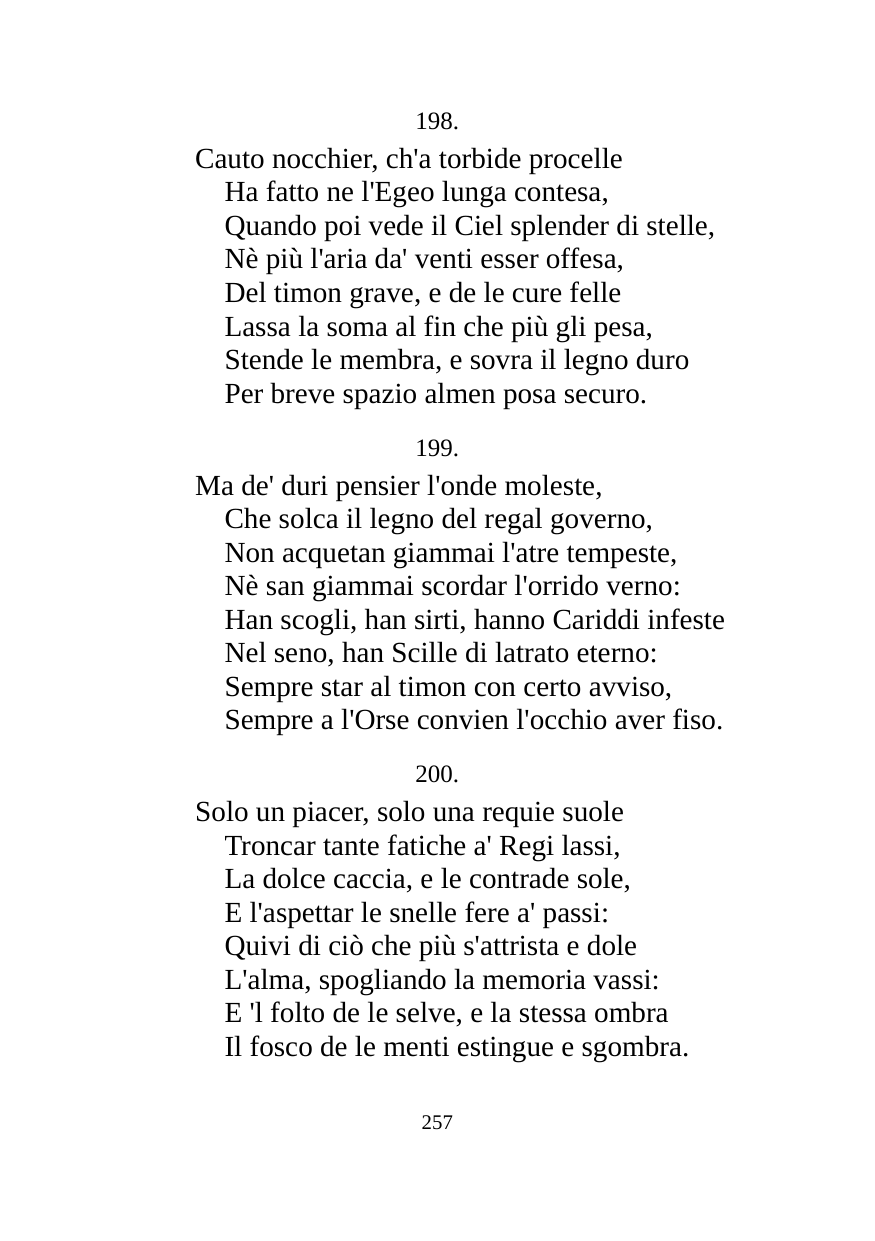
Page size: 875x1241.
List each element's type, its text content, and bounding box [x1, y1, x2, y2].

text Ma de' duri pensier l'onde moleste, [195, 468, 768, 501]
text E l'aspettar le snelle fere a' passi: [224, 895, 768, 928]
text Stende le membra, e sovra il legno duro [224, 342, 768, 376]
text Quivi di ciò che più s'attrista e dole [224, 928, 768, 962]
text Han scogli, han sirti, hanno Cariddi infeste [224, 602, 768, 635]
text Non acquetan giammai l'atre tempeste, [224, 535, 768, 568]
text Quando poi vede il Ciel splender di stelle, [224, 208, 768, 242]
text Per breve spazio almen posa securo. [224, 376, 768, 409]
text 200. [106, 759, 768, 788]
text La dolce caccia, e le contrade sole, [224, 861, 768, 895]
text Sempre star al timon con certo avviso, [224, 669, 768, 702]
text Nè più l'aria da' venti esser offesa, [224, 242, 768, 275]
text Ha fatto ne l'Egeo lunga contesa, [224, 174, 768, 208]
text Solo un piacer, solo una requie suole [195, 794, 768, 828]
text 199. [106, 433, 768, 462]
text Il fosco de le menti estingue e sgombra. [224, 1029, 768, 1063]
text Sempre a l'Orse convien l'occhio aver fiso. [224, 702, 768, 736]
text Nè san giammai scordar l'orrido verno: [224, 568, 768, 602]
text Del timon grave, e de le cure felle [224, 275, 768, 309]
text Che solca il legno del regal governo, [224, 501, 768, 535]
text L'alma, spogliando la memoria vassi: [224, 962, 768, 996]
text Troncar tante fatiche a' Regi lassi, [224, 828, 768, 861]
text E 'l folto de le selve, e la stessa ombra [224, 996, 768, 1029]
text Nel seno, han Scille di latrato eterno: [224, 635, 768, 669]
text Cauto nocchier, ch'a torbide procelle [195, 141, 768, 174]
text Lassa la soma al fin che più gli pesa, [224, 309, 768, 342]
text 198. [106, 106, 768, 135]
